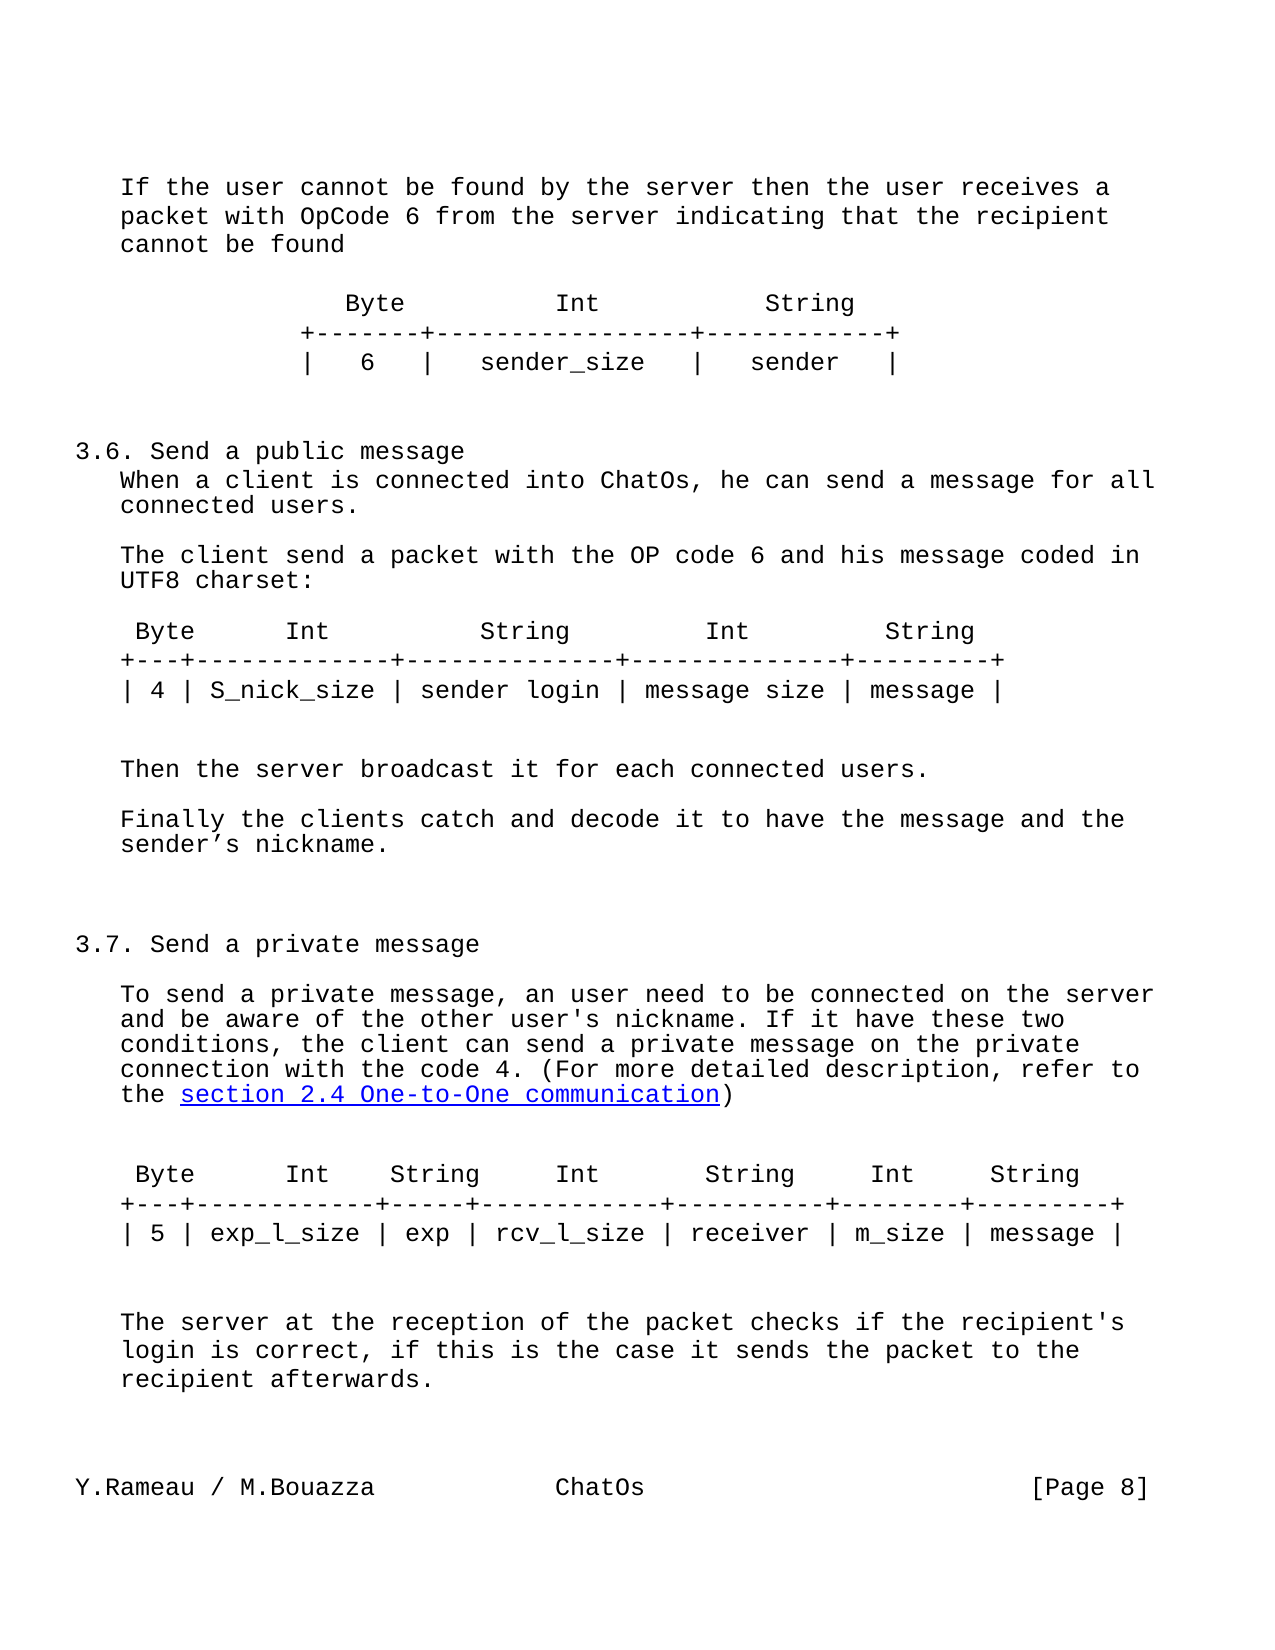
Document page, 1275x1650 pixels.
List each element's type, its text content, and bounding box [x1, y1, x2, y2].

text The server at the reception of the packet checks if the recipient's login is correct, if this is the case it sends the packet to the recipient afterwards. [120, 1309, 1155, 1394]
text To send a private message, an user need to be connected on the server and be aware of the other user's nickname. If it have these two conditions, the client can send a private message on the private connection with the code 4. (For more detailed description, refer to the section 2.4 One-to-One communication) [120, 982, 1155, 1107]
text Finally the clients catch and decode it to have the message and the sender’s nickname. [120, 807, 1155, 857]
text | 5 | exp_l_size | exp | rcv_l_size | receiver | m_size | message | [120, 1221, 1155, 1249]
text +-------+-----------------+------------+ [120, 320, 1155, 349]
text Byte Int String Int String [120, 618, 1155, 647]
text When a client is connected into ChatOs, he can send a message for all connected users. [120, 468, 1155, 518]
text Byte Int String [75, 291, 1155, 319]
text | 6 | sender_size | sender | [75, 350, 1155, 378]
text Then the server broadcast it for each connected users. [120, 757, 1155, 782]
subtitle Send a public message [75, 439, 1155, 467]
text +---+------------+-----+------------+----------+--------+---------+ [120, 1191, 1155, 1219]
text +---+-------------+--------------+--------------+---------+ [120, 648, 1155, 676]
subtitle Send a private message [75, 932, 1155, 957]
text Byte Int String Int String Int String [120, 1162, 1155, 1190]
text If the user cannot be found by the server then the user receives a packet with OpCode 6 from the server indicating that the recipient cannot be found [75, 175, 1155, 260]
text The client send a packet with the OP code 6 and his message coded in UTF8 charset: [120, 543, 1155, 593]
text | 4 | S_nick_size | sender login | message size | message | [120, 677, 1155, 706]
